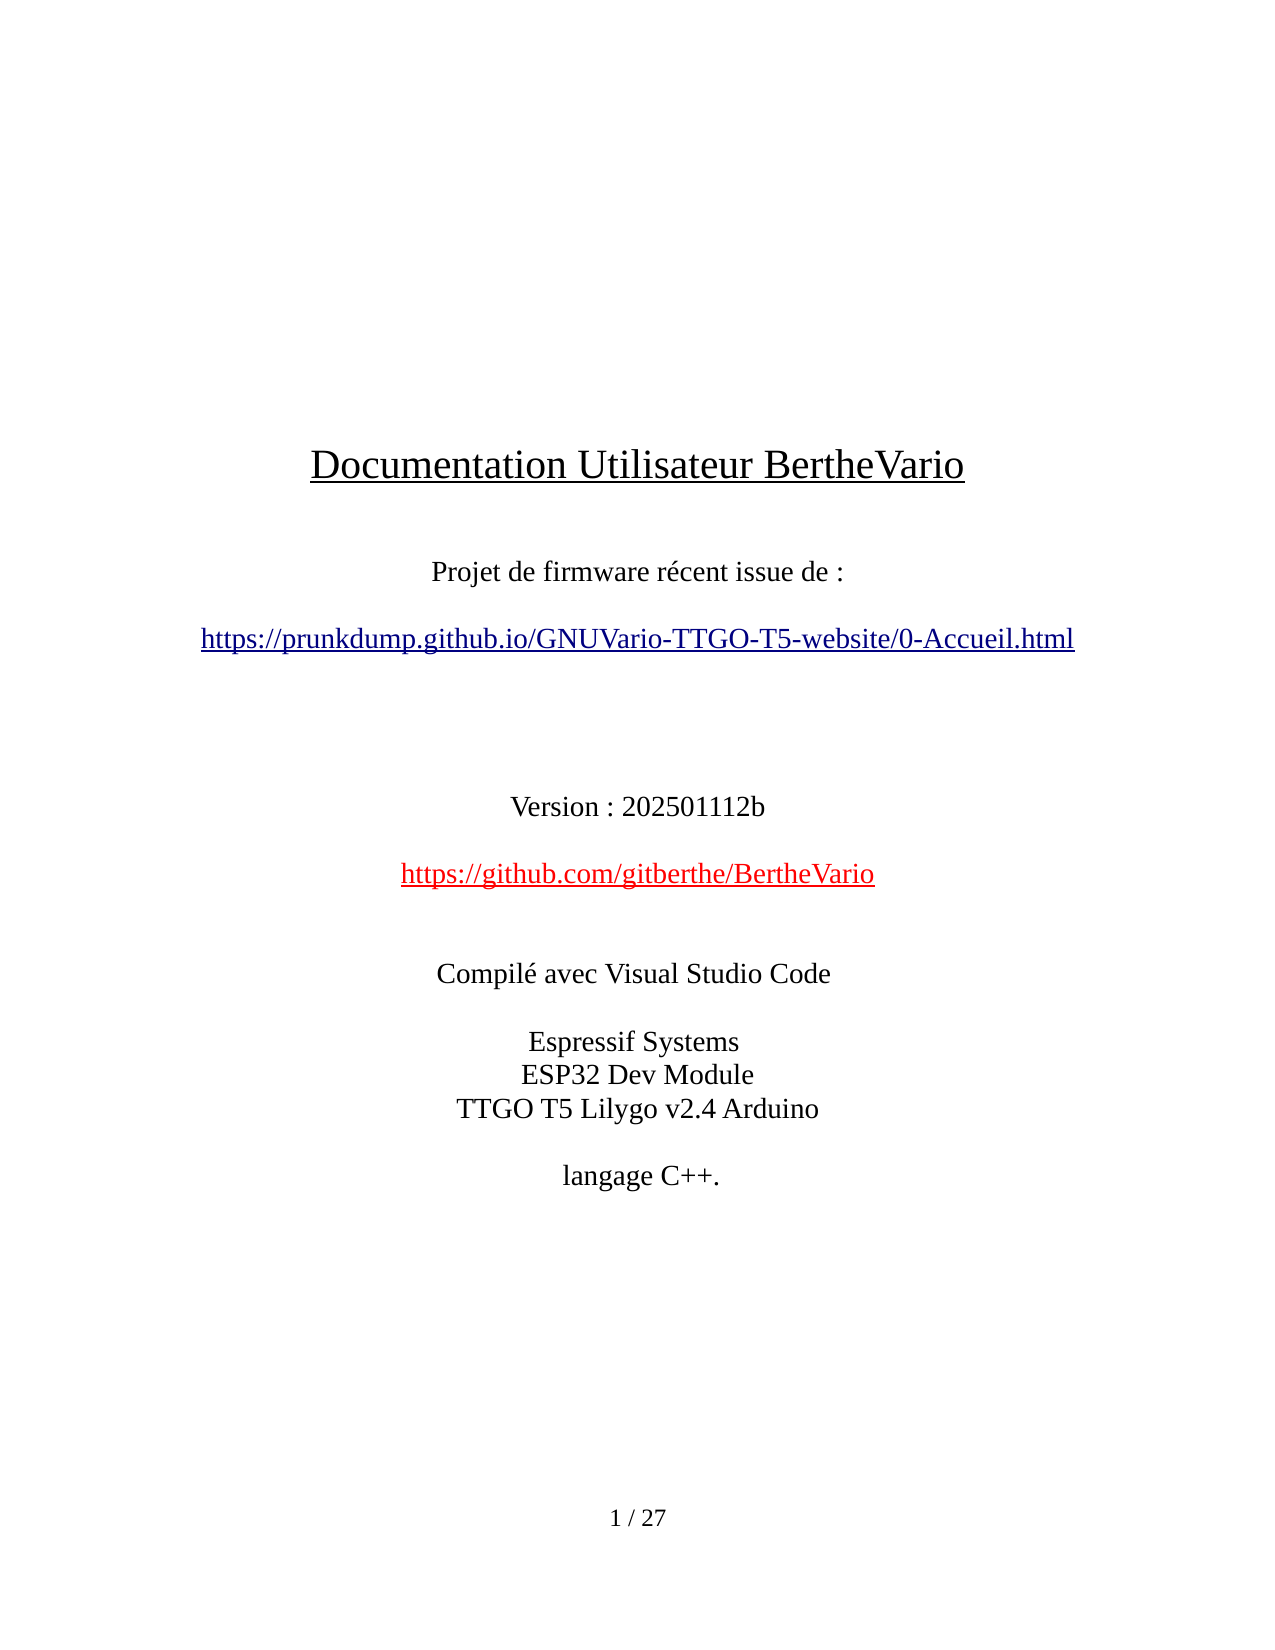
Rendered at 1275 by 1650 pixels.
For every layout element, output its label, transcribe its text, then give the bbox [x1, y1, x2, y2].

text https://prunkdump.github.io/GNUVario-TTGO-T5-website/0-Accueil.html [118, 621, 1157, 655]
text TTGO T5 Lilygo v2.4 Arduino [118, 1091, 1157, 1124]
text https://github.com/gitberthe/BertheVario [118, 856, 1157, 889]
text langage C++. [118, 1158, 1157, 1191]
text Compilé avec Visual Studio Code [118, 957, 1157, 990]
text Projet de firmware récent issue de : [118, 554, 1157, 588]
text Version : 202501112b [118, 789, 1157, 822]
text ESP32 Dev Module [118, 1057, 1157, 1091]
text Documentation Utilisateur BertheVario [118, 439, 1157, 487]
text Espressif Systems [118, 1024, 1157, 1057]
